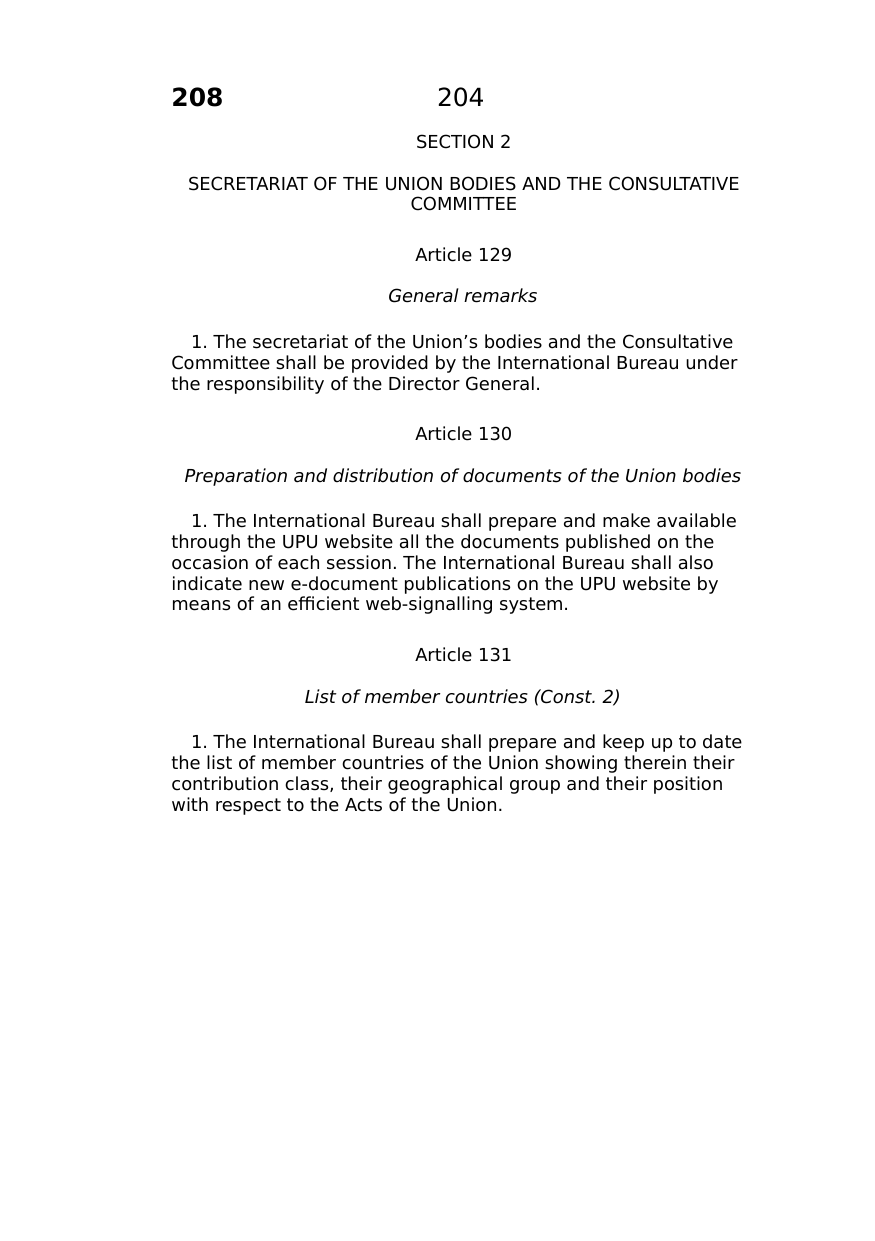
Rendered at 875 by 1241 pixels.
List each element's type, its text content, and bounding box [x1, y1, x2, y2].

subtitle Article 130 Preparation and distribution of documents of the Union bodies [171, 424, 756, 486]
text 1. The International Bureau shall prepare and keep up to date the list of member countries of the Union showing therein their contribution class, their geographical group and their position with respect to the Acts of the Union. [171, 732, 756, 815]
subtitle Article 131 List of member countries (Const. 2) [171, 645, 756, 707]
text 1. The International Bureau shall prepare and make available through the UPU website all the documents published on the occasion of each session. The International Bureau shall also indicate new e-document publications on the UPU website by means of an efficient web-signalling system. [171, 511, 756, 615]
subtitle SECTION 2 SECRETARIAT OF THE UNION BODIES AND THE CONSULTATIVE COMMITTEE [171, 132, 756, 215]
text 1. The secretariat of the Union’s bodies and the Consultative Committee shall be provided by the International Bureau under the responsibility of the Director General. [171, 332, 756, 394]
subtitle Article 129 General remarks [171, 245, 756, 307]
